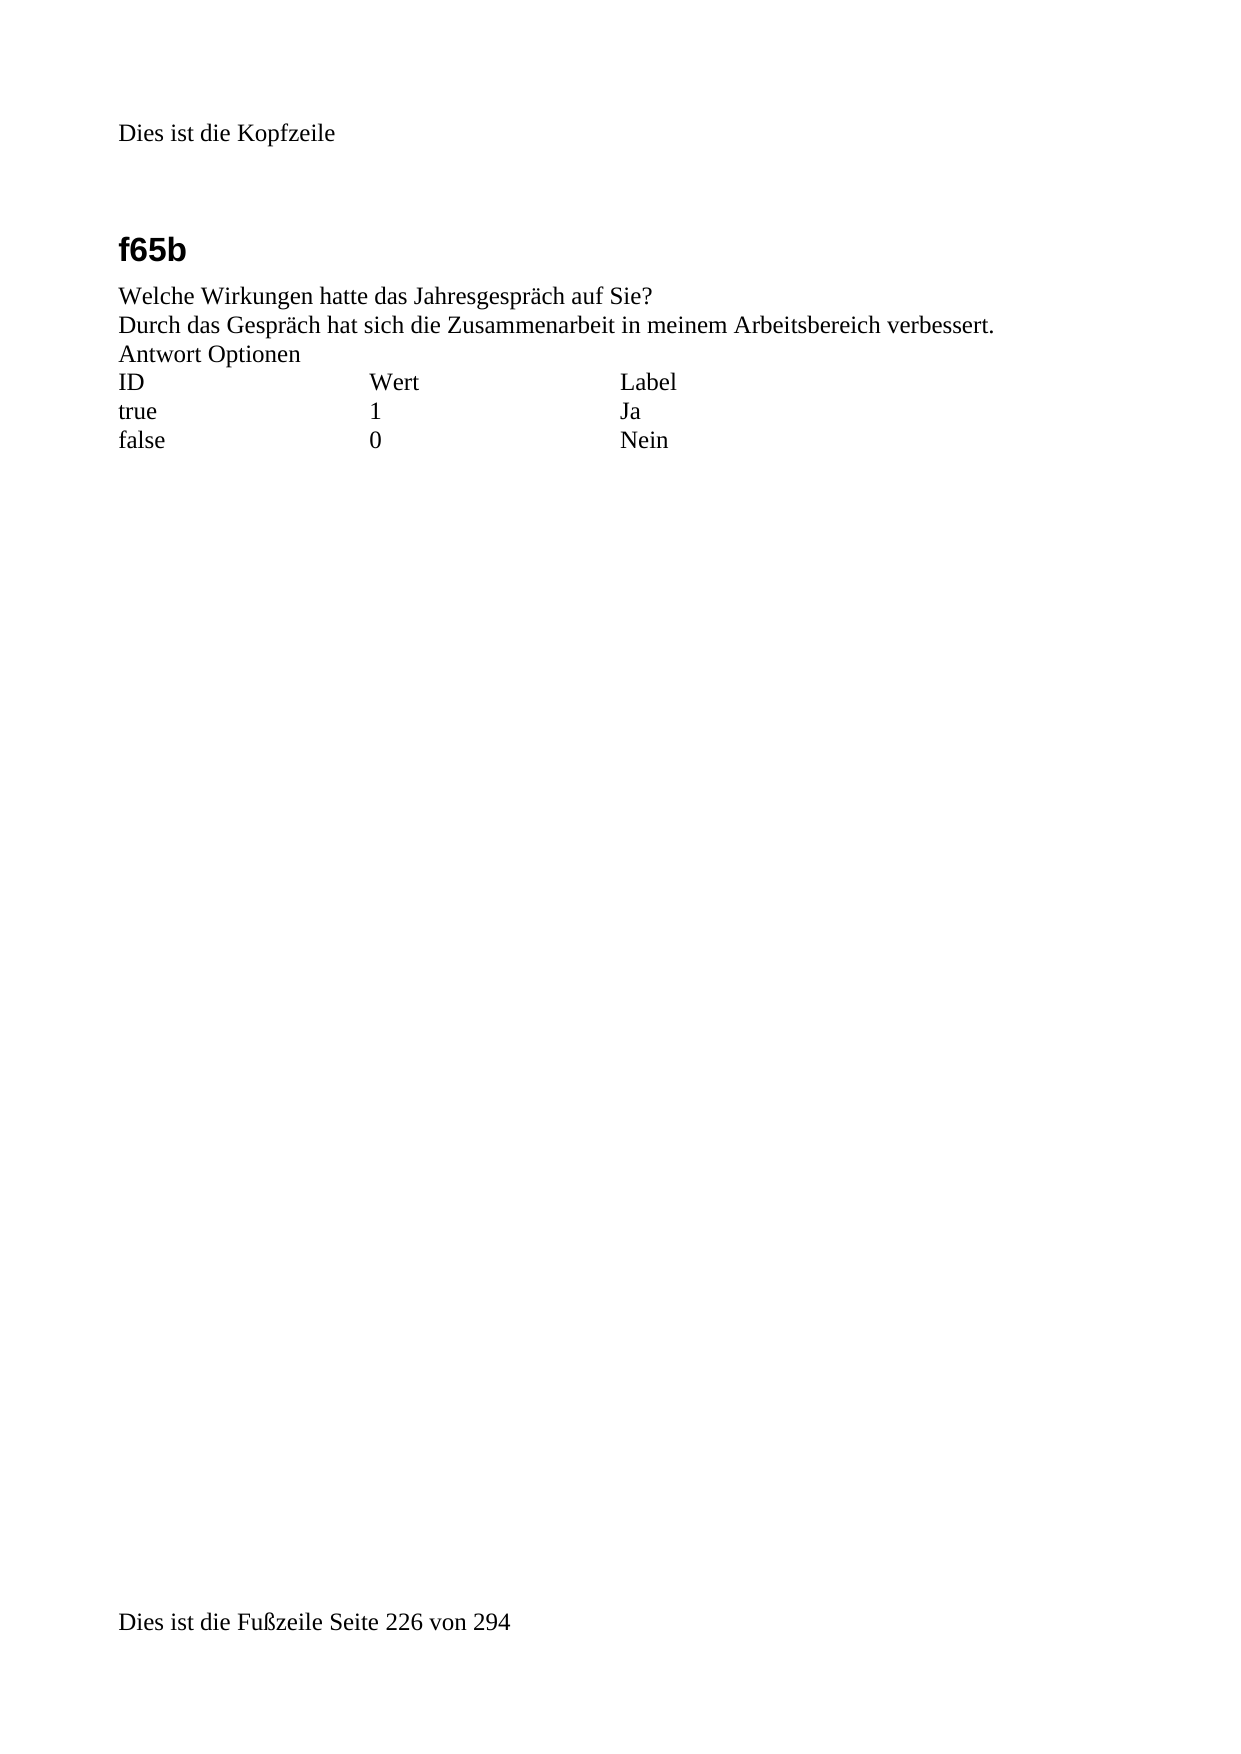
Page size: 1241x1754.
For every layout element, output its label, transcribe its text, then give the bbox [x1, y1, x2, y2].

table_header ID [118, 368, 369, 396]
table_header Label [620, 368, 871, 396]
table_cell 0 [369, 425, 620, 454]
table_header Wert [369, 368, 620, 396]
table_cell false [118, 425, 369, 454]
table_cell Nein [620, 425, 871, 454]
text Antwort Optionen [118, 339, 1122, 367]
subtitle f65b [118, 230, 1122, 269]
table_cell true [118, 396, 369, 425]
text Durch das Gespräch hat sich die Zusammenarbeit in meinem Arbeitsbereich verbessert. [118, 310, 1122, 339]
table_cell 1 [369, 396, 620, 425]
table_cell Ja [620, 396, 871, 425]
text Welche Wirkungen hatte das Jahresgespräch auf Sie? [118, 281, 1122, 310]
